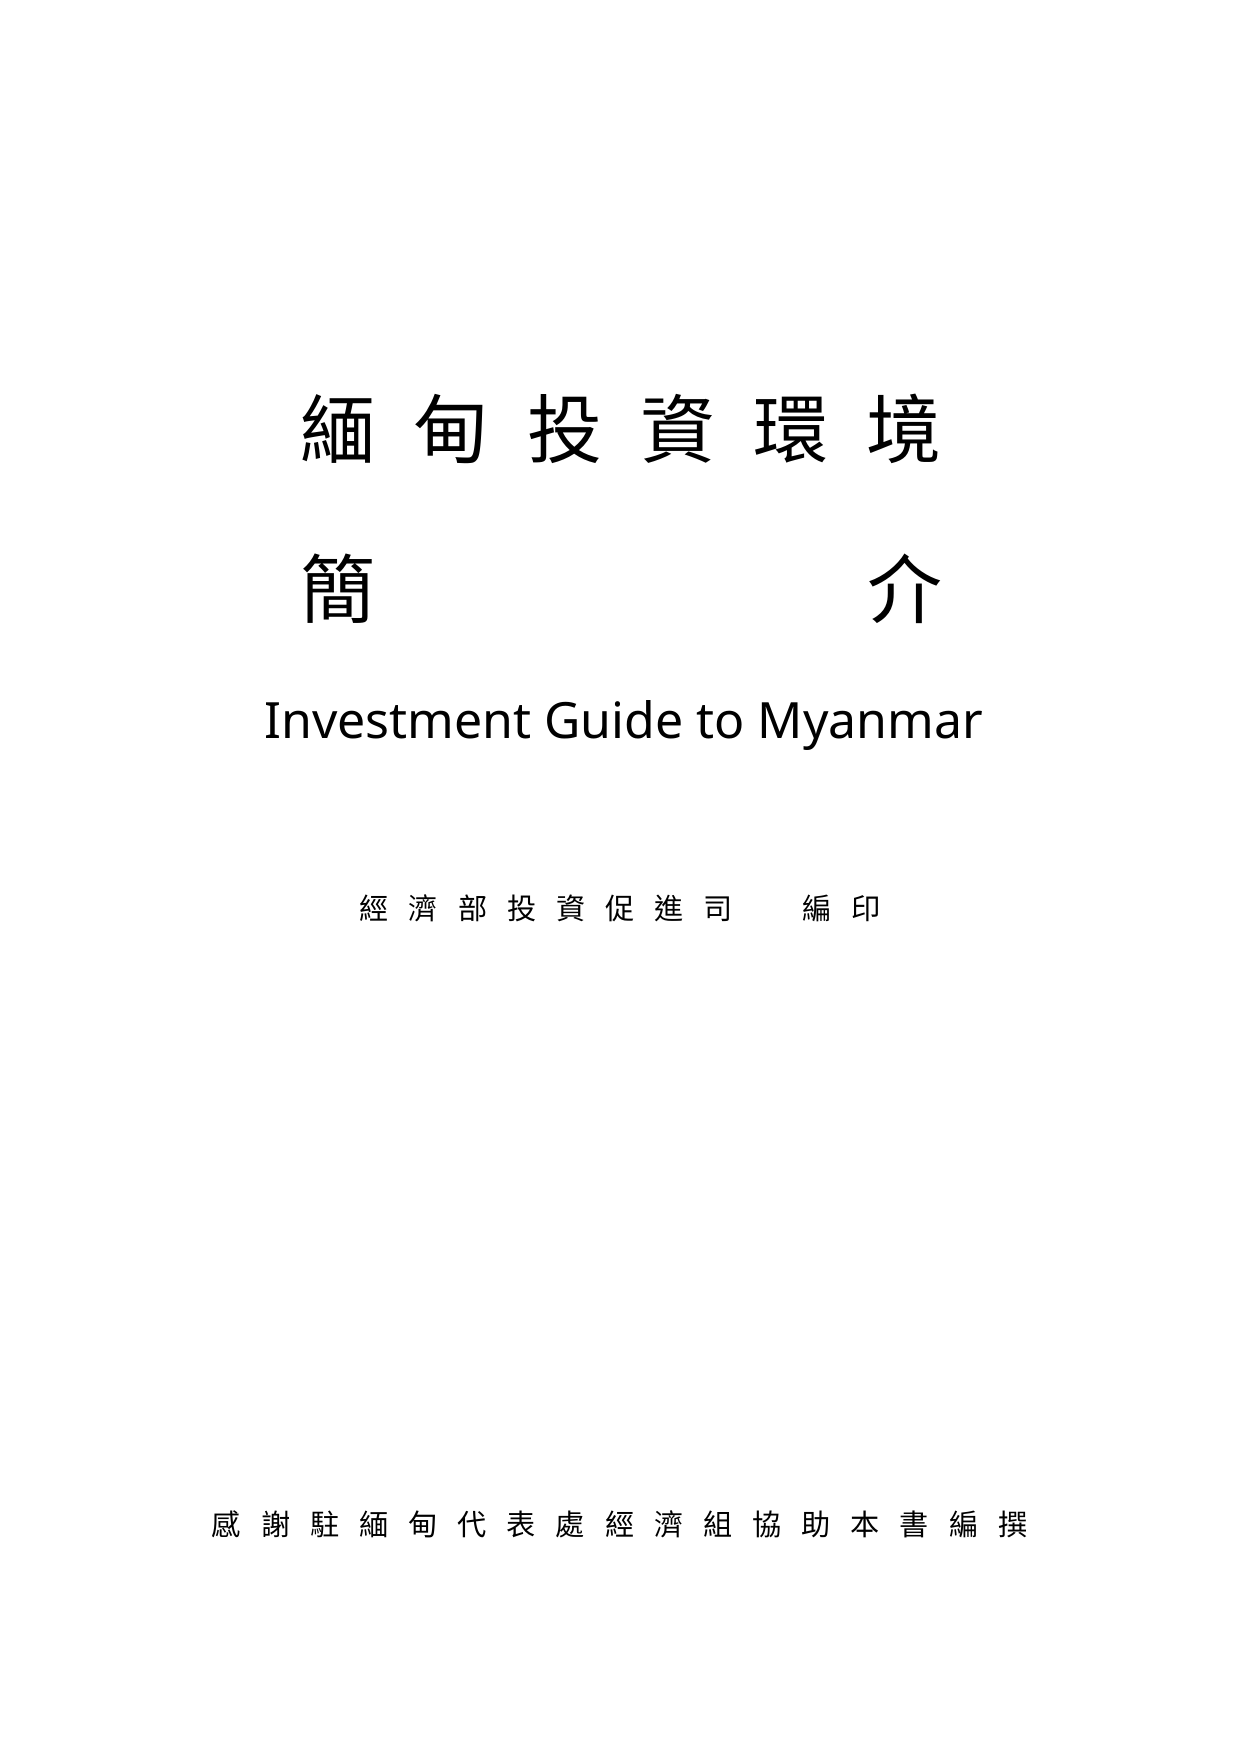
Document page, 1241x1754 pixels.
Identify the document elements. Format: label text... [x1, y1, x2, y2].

text 感謝駐緬甸代表處經濟組協助本書編撰 [183, 1495, 1057, 1549]
table_header [175, 237, 1066, 344]
table_cell 緬甸投資環境簡介 Investment Guide to Myanmar 經濟部投資促進司 編印 [175, 344, 1066, 1469]
